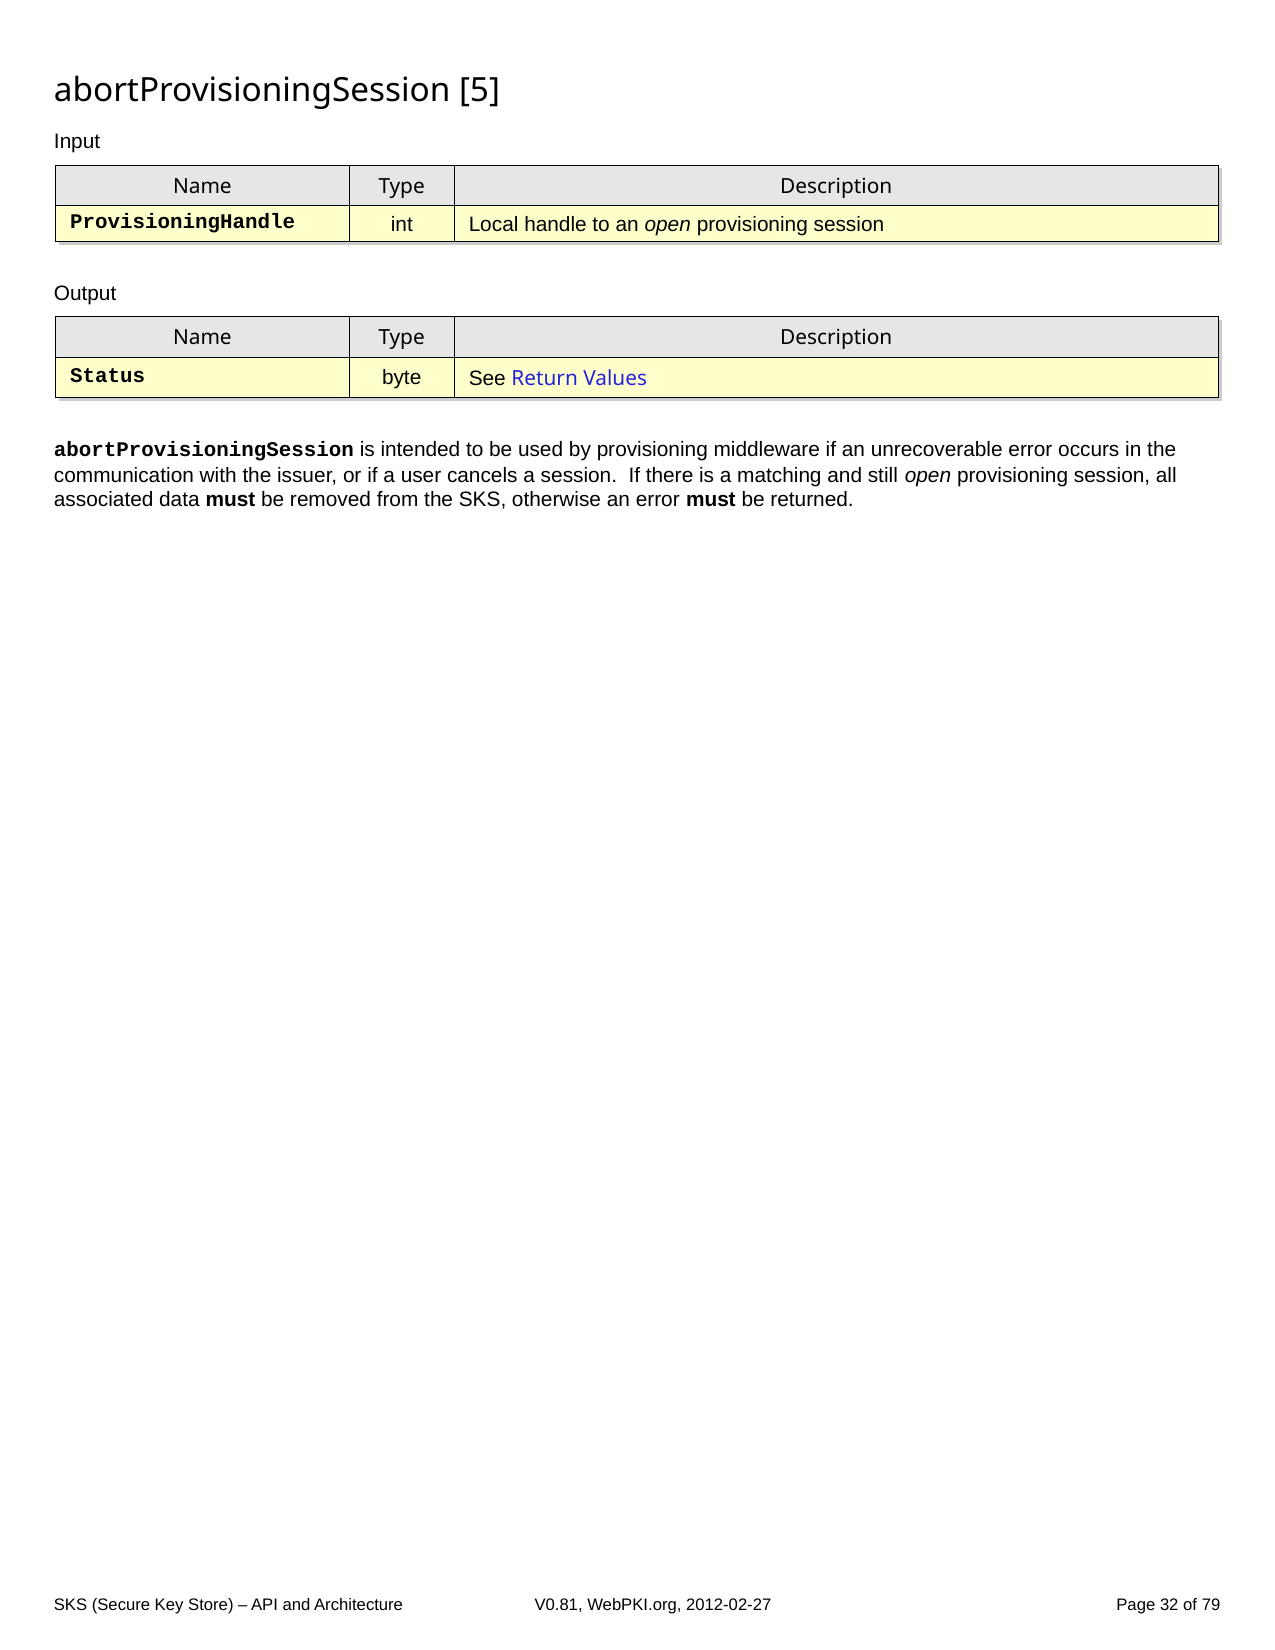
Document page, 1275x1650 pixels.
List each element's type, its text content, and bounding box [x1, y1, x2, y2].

table_header Type [350, 166, 454, 205]
table_header Name [56, 317, 349, 357]
subtitle abortProvisioningSession [5] [54, 66, 1221, 111]
table_cell byte [350, 358, 454, 397]
table_cell int [350, 206, 454, 241]
table_cell Local handle to an open provisioning session [455, 206, 1218, 241]
table_cell ProvisioningHandle [56, 206, 349, 241]
table_header Description [455, 166, 1218, 205]
table_cell Status [56, 358, 349, 397]
text abortProvisioningSession is intended to be used by provisioning middleware if an unrecoverable error occurs in the communication with the issuer, or if a user cancels a session. If there is a matching and still open provisioning session, all associated data must be removed from the SKS, otherwise an error must be returned. [54, 437, 1221, 510]
table_header Type [350, 317, 454, 357]
table_header Name [56, 166, 349, 205]
table_header Description [455, 317, 1218, 357]
table_cell See Return Values [455, 358, 1218, 397]
text Input [54, 129, 1221, 153]
text Output [54, 281, 1221, 304]
